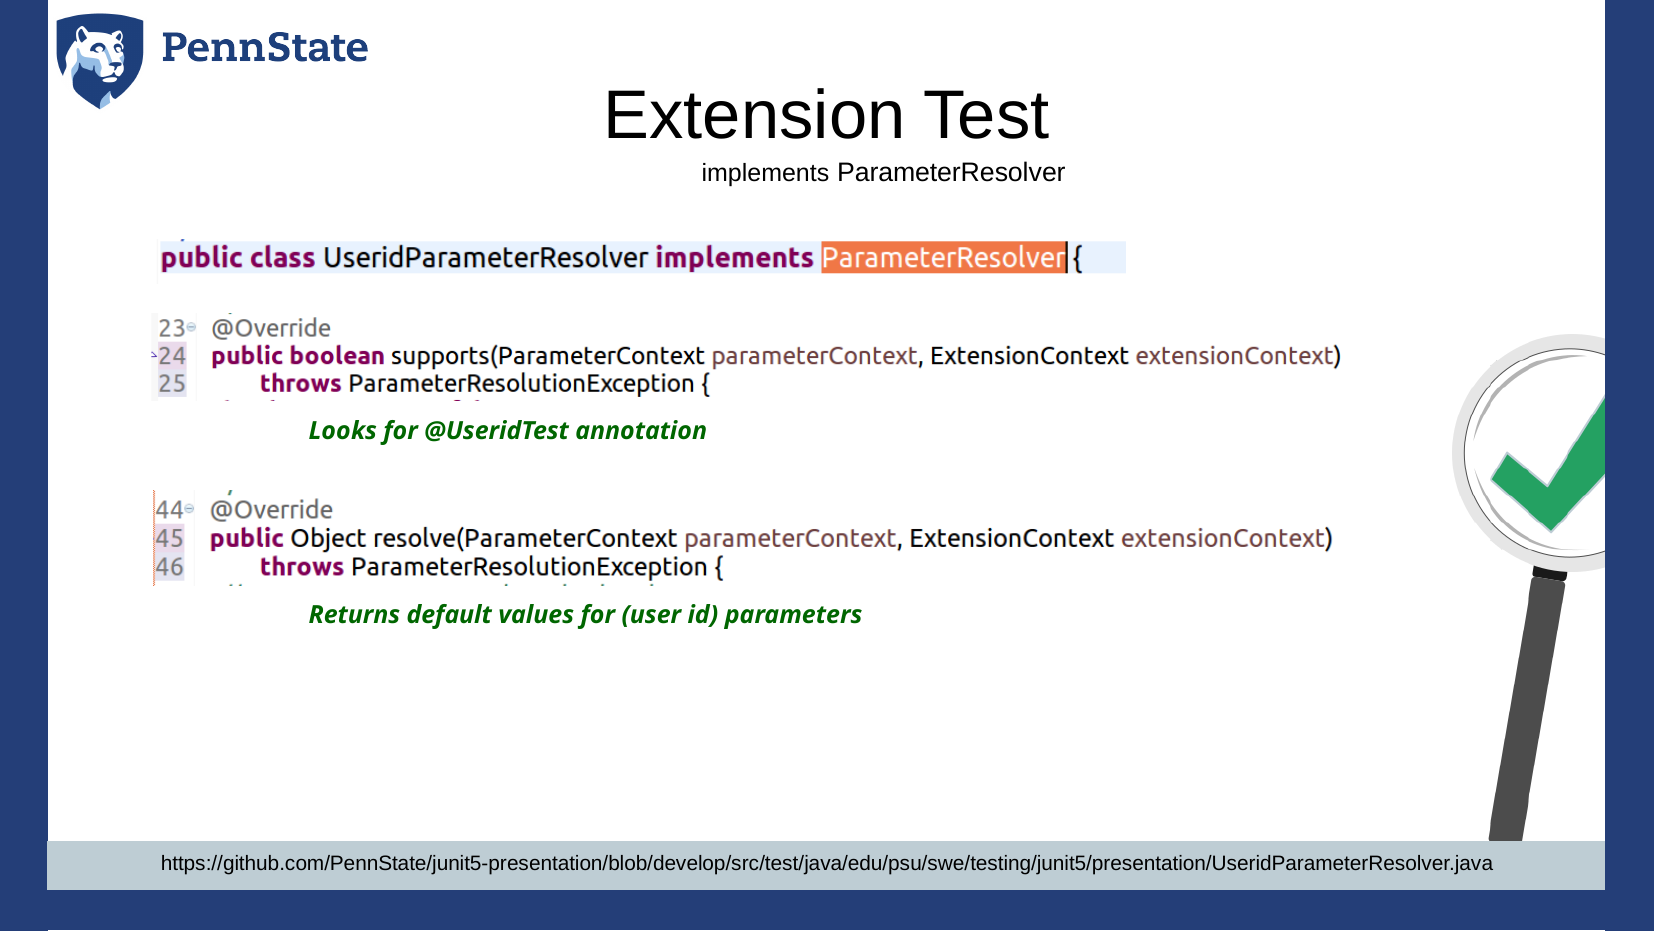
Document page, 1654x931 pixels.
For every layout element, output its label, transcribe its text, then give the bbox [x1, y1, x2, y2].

title Extension Test [82, 37, 1571, 193]
title Returns default values for (user id) parameters [308, 587, 879, 645]
picture [48, 0, 411, 152]
list implements ParameterResolver [645, 157, 1073, 191]
picture [153, 490, 1366, 587]
title Looks for @UseridTest annotation [308, 407, 729, 453]
picture [150, 239, 1126, 284]
picture [1452, 334, 1605, 841]
title https://github.com/PennState/junit5-presentation/blob/develop/src/test/java/edu/psu/swe/testing/junit5/presentation/UseridParameterResolver.java [120, 816, 1534, 910]
picture [151, 313, 1348, 402]
